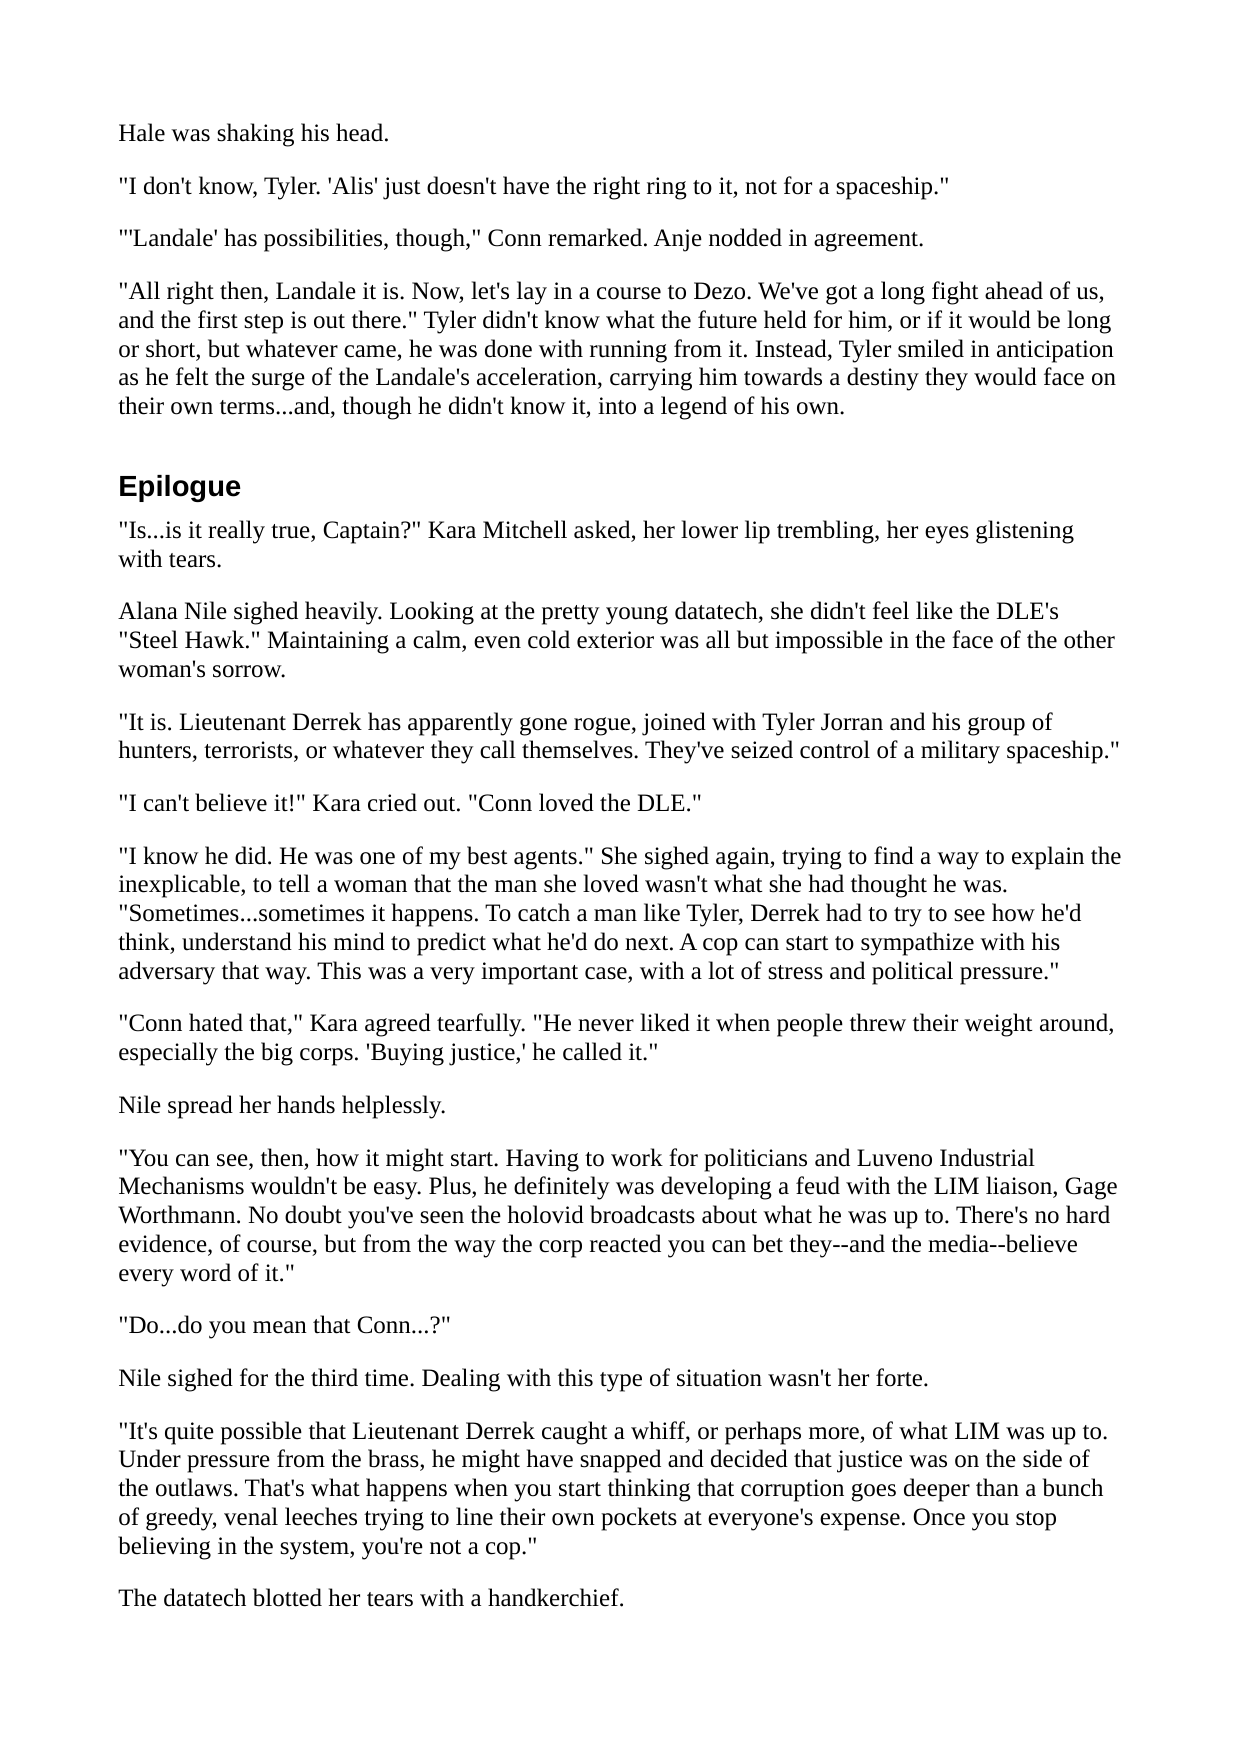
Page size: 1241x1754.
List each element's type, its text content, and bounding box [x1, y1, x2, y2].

text The datatech blotted her tears with a handkerchief. [118, 1583, 1122, 1612]
text "Is...is it really true, Captain?" Kara Mitchell asked, her lower lip trembling, her eyes glistening with tears. [118, 515, 1122, 572]
text "It's quite possible that Lieutenant Derrek caught a whiff, or perhaps more, of what LIM was up to. Under pressure from the brass, he might have snapped and decided that justice was on the side of the outlaws. That's what happens when you start thinking that corruption goes deeper than a bunch of greedy, venal leeches trying to line their own pockets at everyone's expense. Once you stop believing in the system, you're not a cop." [118, 1416, 1122, 1559]
text "Conn hated that," Kara agreed tearfully. "He never liked it when people threw their weight around, especially the big corps. 'Buying justice,' he called it." [118, 1008, 1122, 1066]
text "I know he did. He was one of my best agents." She sighed again, trying to find a way to explain the inexplicable, to tell a woman that the man she loved wasn't what she had thought he was. "Sometimes...sometimes it happens. To catch a man like Tyler, Derrek had to try to see how he'd think, understand his mind to predict what he'd do next. A cop can start to sympathize with his adversary that way. This was a very important case, with a lot of stress and political pressure." [118, 841, 1122, 984]
text Hale was shaking his head. [118, 118, 1122, 147]
text "All right then, Landale it is. Now, let's lay in a course to Dezo. We've got a long fight ahead of us, and the first step is out there." Tyler didn't know what the future held for him, or if it would be long or short, but whatever came, he was done with running from it. Instead, Tyler smiled in anticipation as he felt the surge of the Landale's acceleration, carrying him towards a destiny they would face on their own terms...and, though he didn't know it, into a legend of his own. [118, 276, 1122, 420]
text "You can see, then, how it might start. Having to work for politicians and Luveno Industrial Mechanisms wouldn't be easy. Plus, he definitely was developing a feud with the LIM liaison, Gage Worthmann. No doubt you've seen the holovid broadcasts about what he was up to. There's no hard evidence, of course, but from the way the corp reacted you can bet they--and the media--believe every word of it." [118, 1143, 1122, 1286]
text "I can't believe it!" Kara cried out. "Conn loved the DLE." [118, 788, 1122, 817]
text "I don't know, Tyler. 'Alis' just doesn't have the right ring to it, not for a spaceship." [118, 171, 1122, 199]
text Nile spread her hands helplessly. [118, 1090, 1122, 1119]
text "Do...do you mean that Conn...?" [118, 1310, 1122, 1339]
text Alana Nile sighed heavily. Looking at the pretty young datatech, she didn't feel like the DLE's "Steel Hawk." Maintaining a calm, even cold exterior was all but impossible in the face of the other woman's sorrow. [118, 596, 1122, 683]
text "It is. Lieutenant Derrek has apparently gone rogue, joined with Tyler Jorran and his group of hunters, terrorists, or whatever they call themselves. They've seized control of a military spaceship." [118, 707, 1122, 764]
text "'Landale' has possibilities, though," Conn remarked. Anje nodded in agreement. [118, 223, 1122, 252]
subtitle Epilogue [118, 469, 1122, 502]
text Nile sighed for the third time. Dealing with this type of situation wasn't her forte. [118, 1363, 1122, 1392]
